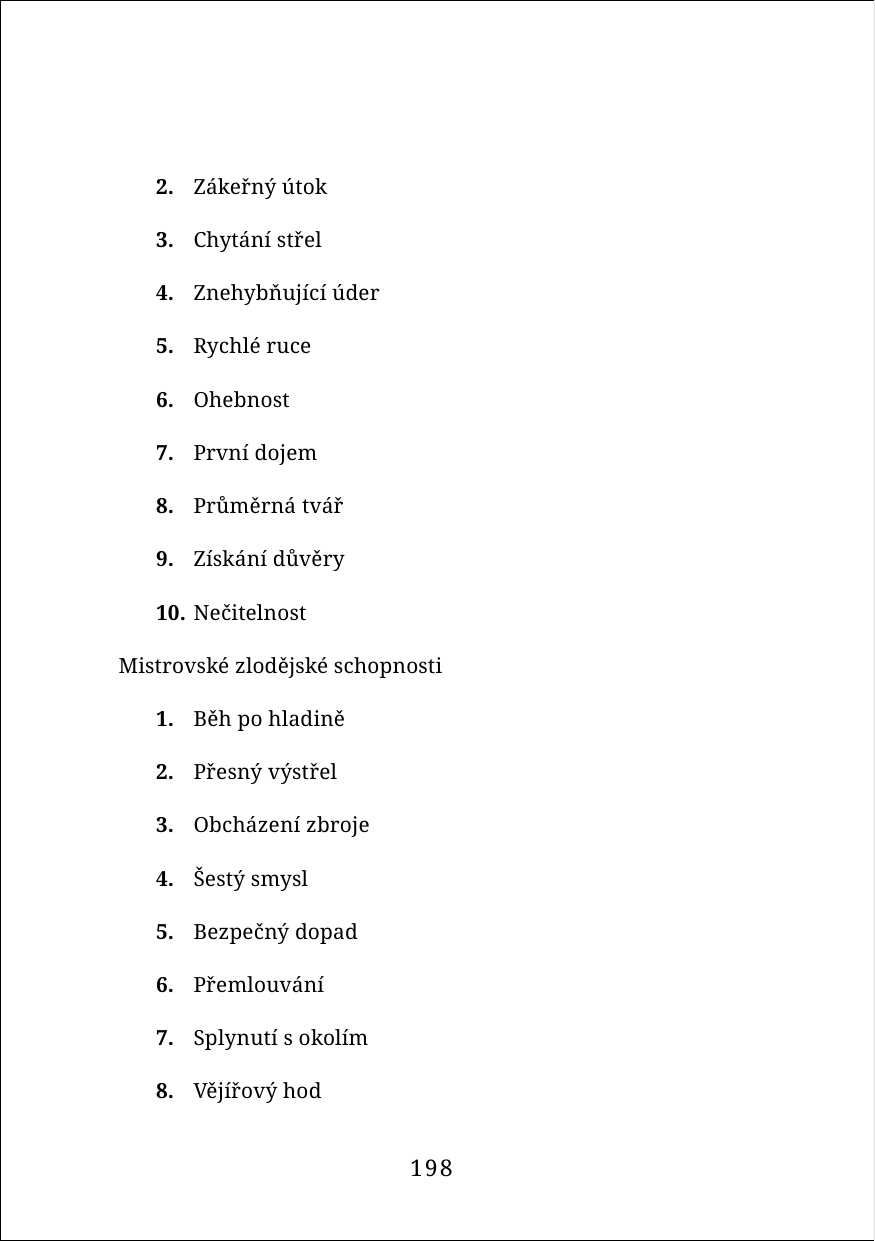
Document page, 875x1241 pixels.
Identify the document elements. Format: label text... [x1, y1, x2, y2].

list Obcházení zbroje [156, 811, 756, 839]
list Běh po hladině [156, 704, 756, 732]
list Chytání střel [156, 225, 756, 253]
list Získání důvěry [156, 544, 756, 573]
list První dojem [156, 438, 756, 466]
list Přesný výstřel [156, 757, 756, 786]
list Rychlé ruce [156, 331, 756, 360]
list Přemlouvání [156, 970, 756, 999]
list Znehybňující úder [156, 278, 756, 307]
list Zákeřný útok [156, 172, 756, 200]
text Mistrovské zlodějské schopnosti [118, 651, 756, 679]
list Šestý smysl [156, 864, 756, 892]
list Vějířový hod [156, 1077, 756, 1105]
list Bezpečný dopad [156, 917, 756, 945]
list Ohebnost [156, 385, 756, 413]
list Nečitelnost [156, 598, 756, 626]
list Průměrná tvář [156, 491, 756, 519]
list Splynutí s okolím [156, 1023, 756, 1052]
